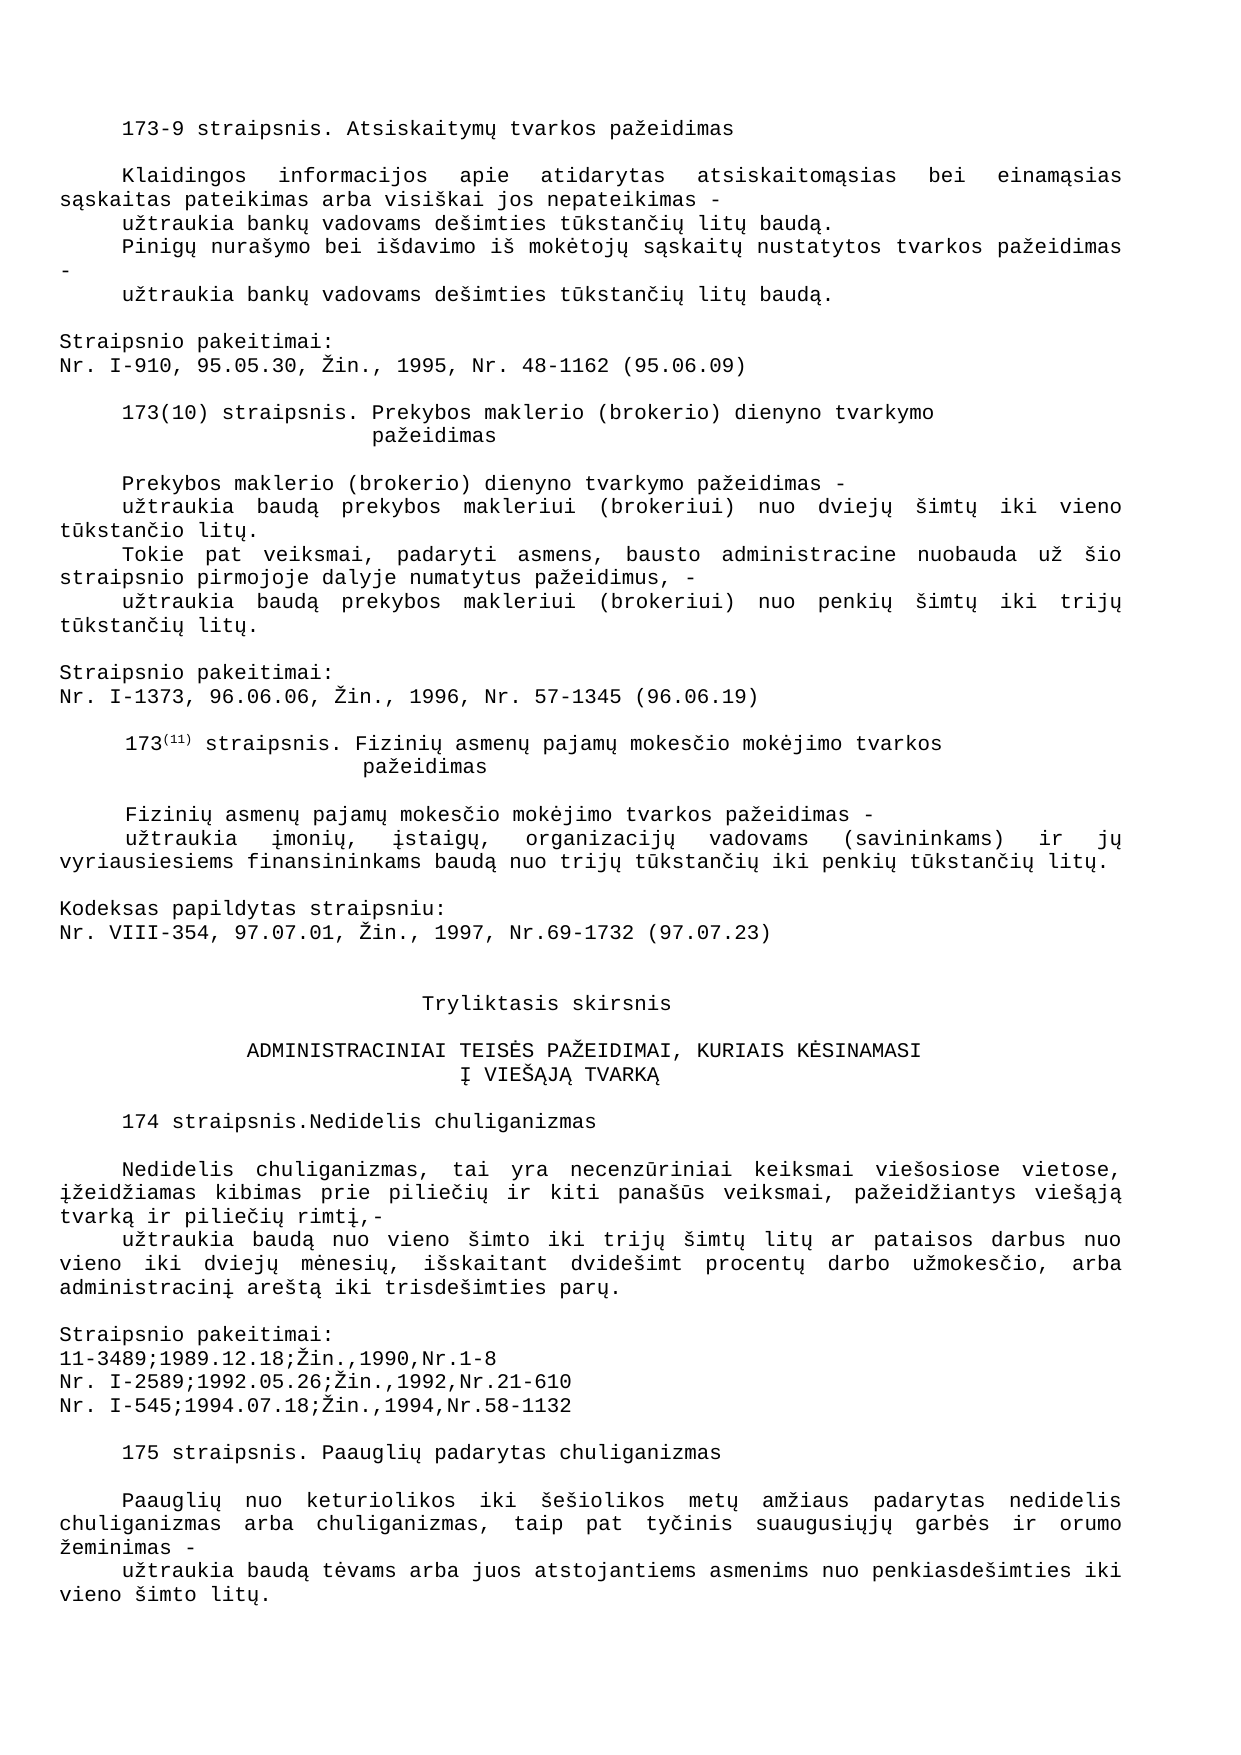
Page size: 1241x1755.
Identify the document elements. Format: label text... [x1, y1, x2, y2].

text Paauglių nuo keturiolikos iki šešiolikos metų amžiaus padarytas nedidelis chuliganizmas arba chuliganizmas, taip pat tyčinis suaugusiųjų garbės ir orumo žeminimas - [59, 1489, 1122, 1561]
text Tokie pat veiksmai, padaryti asmens, bausto administracine nuobauda už šio straipsnio pirmojoje dalyje numatytus pažeidimus, - [59, 544, 1122, 591]
text ADMINISTRACINIAI TEISĖS PAŽEIDIMAI, KURIAIS KĖSINAMASI [59, 1040, 1122, 1064]
text Fizinių asmenų pajamų mokesčio mokėjimo tvarkos pažeidimas - [59, 804, 1122, 827]
text pažeidimas [59, 426, 1122, 449]
text 11-3489;1989.12.18;Žin.,1990,Nr.1-8 [59, 1348, 1122, 1371]
text pažeidimas [59, 757, 1122, 780]
text Prekybos maklerio (brokerio) dienyno tvarkymo pažeidimas - [59, 473, 1122, 496]
text Nr. VIII-354, 97.07.01, Žin., 1997, Nr.69-1732 (97.07.23) [59, 922, 1122, 946]
text užtraukia baudą prekybos makleriui (brokeriui) nuo penkių šimtų iki trijų tūkstančių litų. [59, 591, 1122, 638]
text užtraukia bankų vadovams dešimties tūkstančių litų baudą. [59, 213, 1122, 236]
text Kodeksas papildytas straipsniu: [59, 898, 1122, 922]
text Pinigų nurašymo bei išdavimo iš mokėtojų sąskaitų nustatytos tvarkos pažeidimas - [59, 236, 1122, 284]
text užtraukia įmonių, įstaigų, organizacijų vadovams (savininkams) ir jų vyriausiesiems finansininkams baudą nuo trijų tūkstančių iki penkių tūkstančių litų. [59, 827, 1122, 875]
text užtraukia bankų vadovams dešimties tūkstančių litų baudą. [59, 284, 1122, 307]
text Klaidingos informacijos apie atidarytas atsiskaitomąsias bei einamąsias sąskaitas pateikimas arba visiškai jos nepateikimas - [59, 165, 1122, 213]
text Į VIEŠĄJĄ TVARKĄ [59, 1064, 1122, 1088]
text Nedidelis chuliganizmas, tai yra necenzūriniai keiksmai viešosiose vietose, įžeidžiamas kibimas prie piliečių ir kiti panašūs veiksmai, pažeidžiantys viešąją tvarką ir piliečių rimtį,- [59, 1158, 1122, 1229]
text 175 straipsnis. Paauglių padarytas chuliganizmas [59, 1442, 1122, 1466]
text Nr. I-2589;1992.05.26;Žin.,1992,Nr.21-610 [59, 1371, 1122, 1395]
text užtraukia baudą prekybos makleriui (brokeriui) nuo dviejų šimtų iki vieno tūkstančio litų. [59, 496, 1122, 544]
text Straipsnio pakeitimai: [59, 662, 1122, 686]
text 173(10) straipsnis. Prekybos maklerio (brokerio) dienyno tvarkymo [59, 402, 1122, 426]
text Straipsnio pakeitimai: [59, 331, 1122, 354]
text 173-9 straipsnis. Atsiskaitymų tvarkos pažeidimas [59, 118, 1122, 142]
text Nr. I-545;1994.07.18;Žin.,1994,Nr.58-1132 [59, 1395, 1122, 1419]
text 174 straipsnis.Nedidelis chuliganizmas [59, 1111, 1122, 1135]
text Tryliktasis skirsnis [59, 993, 1122, 1017]
text užtraukia baudą tėvams arba juos atstojantiems asmenims nuo penkiasdešimties iki vieno šimto litų. [59, 1561, 1122, 1608]
text užtraukia baudą nuo vieno šimto iki trijų šimtų litų ar pataisos darbus nuo vieno iki dviejų mėnesių, išskaitant dvidešimt procentų darbo užmokesčio, arba administracinį areštą iki trisdešimties parų. [59, 1229, 1122, 1300]
text Nr. I-910, 95.05.30, Žin., 1995, Nr. 48-1162 (95.06.09) [59, 354, 1122, 378]
text Nr. I-1373, 96.06.06, Žin., 1996, Nr. 57-1345 (96.06.19) [59, 686, 1122, 709]
text Straipsnio pakeitimai: [59, 1324, 1122, 1348]
text 173(11) straipsnis. Fizinių asmenų pajamų mokesčio mokėjimo tvarkos [59, 733, 1122, 757]
